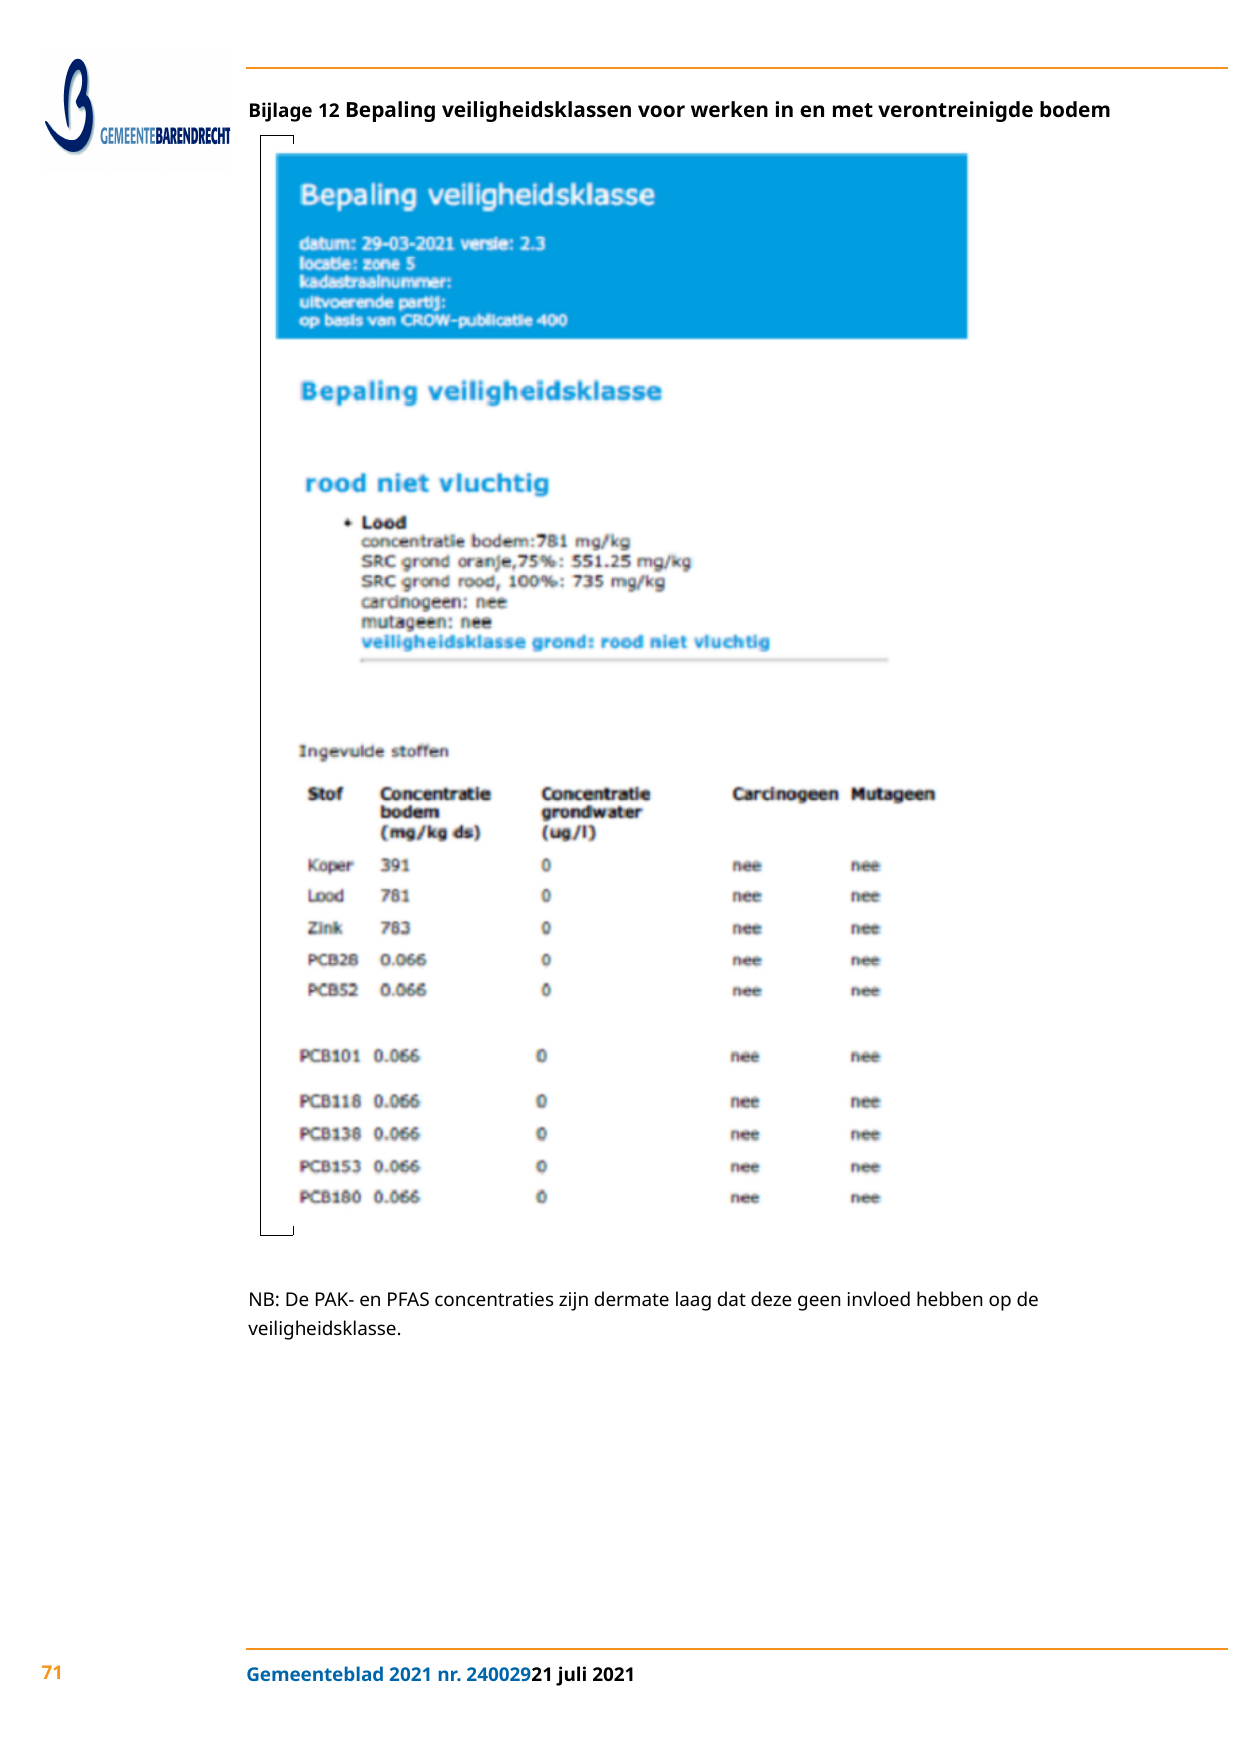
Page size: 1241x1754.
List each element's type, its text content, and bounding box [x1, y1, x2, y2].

picture [268, 144, 978, 1226]
picture [41, 47, 231, 172]
text NB: De PAK- en PFAS concentraties zijn dermate laag dat deze geen invloed hebben op de veiligheidsklasse. [248, 1286, 1152, 1341]
text Bijlage 12 Bepaling veiligheidsklassen voor werken in en met verontreinigde bodem [248, 95, 1152, 123]
